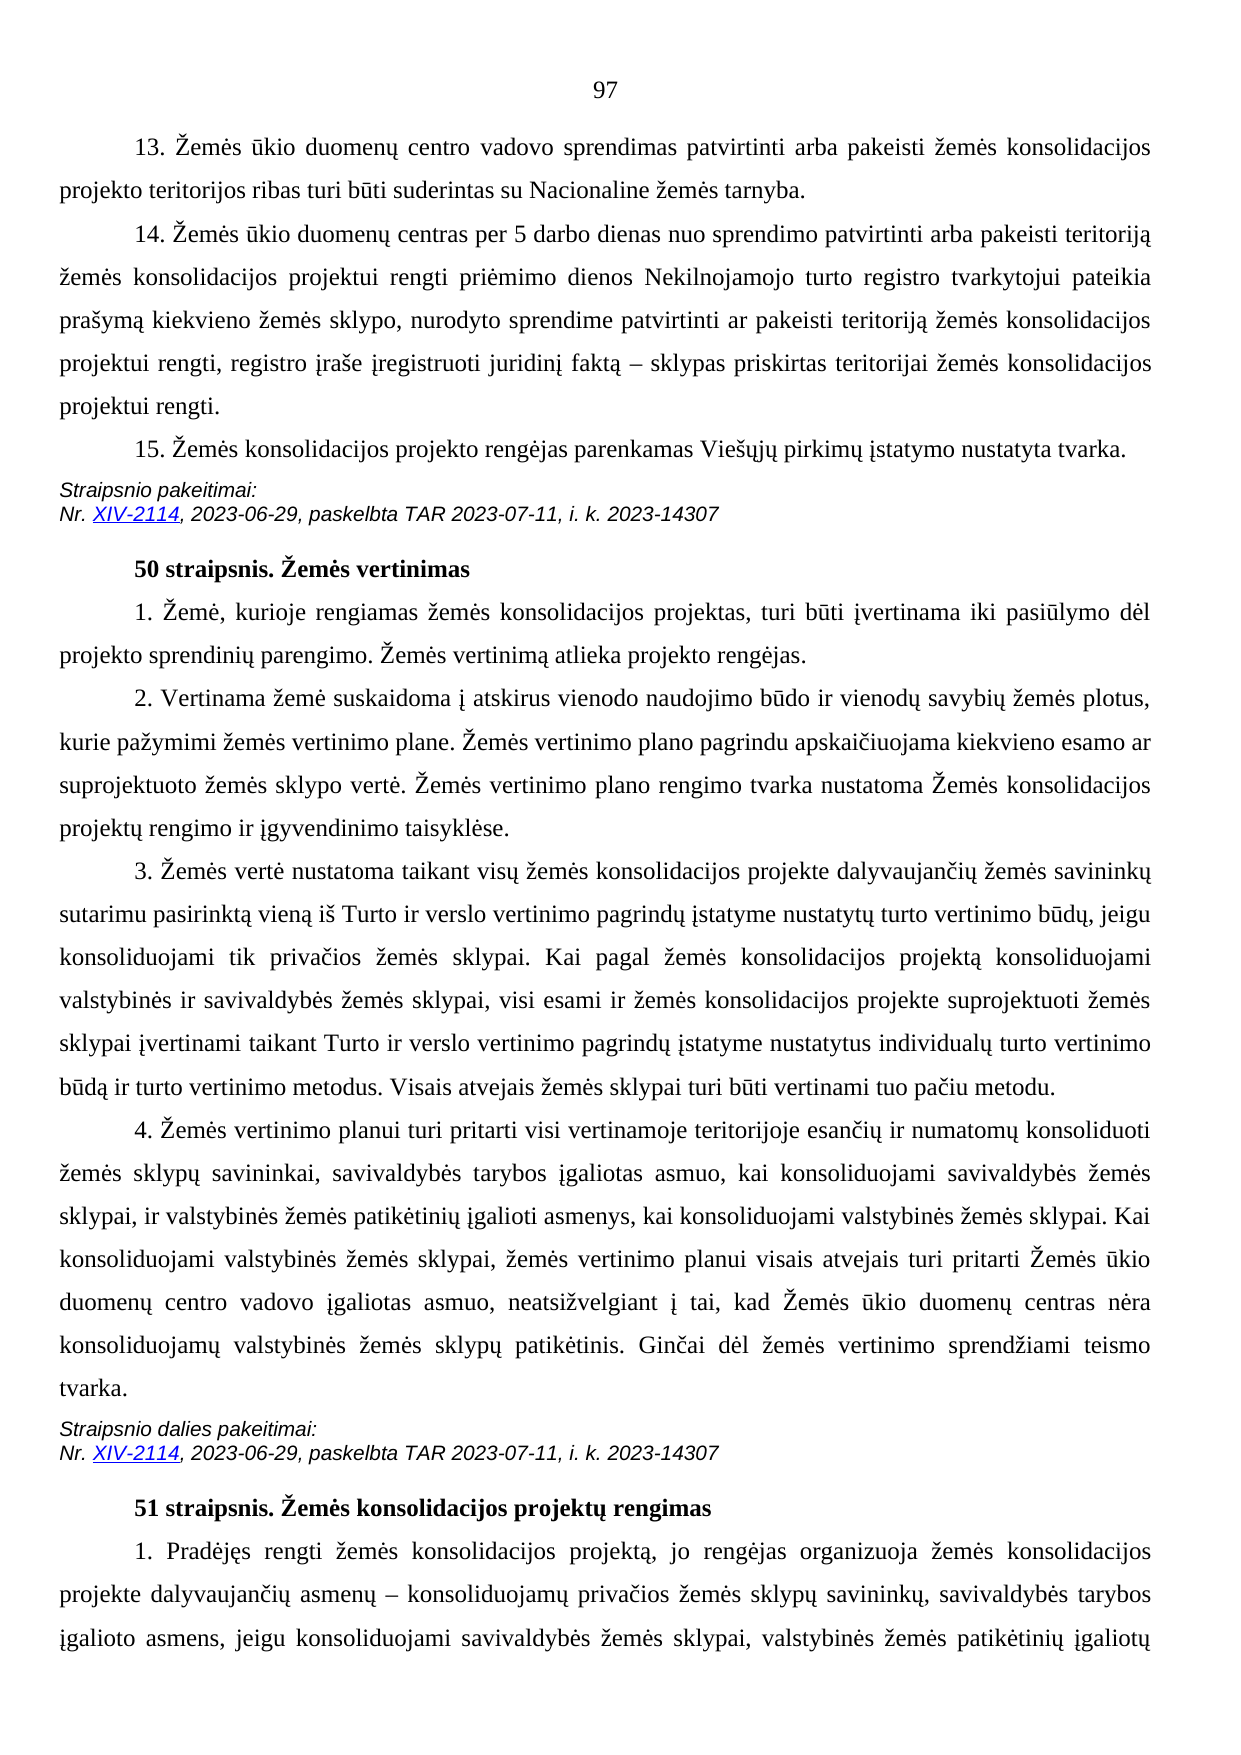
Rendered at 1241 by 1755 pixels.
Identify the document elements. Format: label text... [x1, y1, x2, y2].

text Nr. XIV-2114, 2023-06-29, paskelbta TAR 2023-07-11, i. k. 2023-14307 [59, 501, 1152, 525]
text 50 straipsnis. Žemės vertinimas [59, 554, 1152, 583]
text 2. Vertinama žemė suskaidoma į atskirus vienodo naudojimo būdo ir vienodų savybių žemės plotus, kurie pažymimi žemės vertinimo plane. Žemės vertinimo plano pagrindu apskaičiuojama kiekvieno esamo ar suprojektuoto žemės sklypo vertė. Žemės vertinimo plano rengimo tvarka nustatoma Žemės konsolidacijos projektų rengimo ir įgyvendinimo taisyklėse. [59, 683, 1152, 842]
text 13. Žemės ūkio duomenų centro vadovo sprendimas patvirtinti arba pakeisti žemės konsolidacijos projekto teritorijos ribas turi būti suderintas su Nacionaline žemės tarnyba. [59, 132, 1152, 204]
text 14. Žemės ūkio duomenų centras per 5 darbo dienas nuo sprendimo patvirtinti arba pakeisti teritoriją žemės konsolidacijos projektui rengti priėmimo dienos Nekilnojamojo turto registro tvarkytojui pateikia prašymą kiekvieno žemės sklypo, nurodyto sprendime patvirtinti ar pakeisti teritoriją žemės konsolidacijos projektui rengti, registro įraše įregistruoti juridinį faktą – sklypas priskirtas teritorijai žemės konsolidacijos projektui rengti. [59, 219, 1152, 420]
text 3. Žemės vertė nustatoma taikant visų žemės konsolidacijos projekte dalyvaujančių žemės savininkų sutarimu pasirinktą vieną iš Turto ir verslo vertinimo pagrindų įstatyme nustatytų turto vertinimo būdų, jeigu konsoliduojami tik privačios žemės sklypai. Kai pagal žemės konsolidacijos projektą konsoliduojami valstybinės ir savivaldybės žemės sklypai, visi esami ir žemės konsolidacijos projekte suprojektuoti žemės sklypai įvertinami taikant Turto ir verslo vertinimo pagrindų įstatyme nustatytus individualų turto vertinimo būdą ir turto vertinimo metodus. Visais atvejais žemės sklypai turi būti vertinami tuo pačiu metodu. [59, 856, 1152, 1100]
text Straipsnio dalies pakeitimai: [59, 1417, 1152, 1441]
text 4. Žemės vertinimo planui turi pritarti visi vertinamoje teritorijoje esančių ir numatomų konsoliduoti žemės sklypų savininkai, savivaldybės tarybos įgaliotas asmuo, kai konsoliduojami savivaldybės žemės sklypai, ir valstybinės žemės patikėtinių įgalioti asmenys, kai konsoliduojami valstybinės žemės sklypai. Kai konsoliduojami valstybinės žemės sklypai, žemės vertinimo planui visais atvejais turi pritarti Žemės ūkio duomenų centro vadovo įgaliotas asmuo, neatsižvelgiant į tai, kad Žemės ūkio duomenų centras nėra konsoliduojamų valstybinės žemės sklypų patikėtinis. Ginčai dėl žemės vertinimo sprendžiami teismo tvarka. [59, 1115, 1152, 1402]
text 1. Pradėjęs rengti žemės konsolidacijos projektą, jo rengėjas organizuoja žemės konsolidacijos projekte dalyvaujančių asmenų – konsoliduojamų privačios žemės sklypų savininkų, savivaldybės tarybos įgalioto asmens, jeigu konsoliduojami savivaldybės žemės sklypai, valstybinės žemės patikėtinių įgaliotų [59, 1536, 1152, 1651]
text 51 straipsnis. Žemės konsolidacijos projektų rengimas [59, 1493, 1152, 1522]
text Straipsnio pakeitimai: [59, 477, 1152, 501]
text 15. Žemės konsolidacijos projekto rengėjas parenkamas Viešųjų pirkimų įstatymo nustatyta tvarka. [59, 434, 1152, 463]
text 1. Žemė, kurioje rengiamas žemės konsolidacijos projektas, turi būti įvertinama iki pasiūlymo dėl projekto sprendinių parengimo. Žemės vertinimą atlieka projekto rengėjas. [59, 597, 1152, 669]
text Nr. XIV-2114, 2023-06-29, paskelbta TAR 2023-07-11, i. k. 2023-14307 [59, 1441, 1152, 1464]
